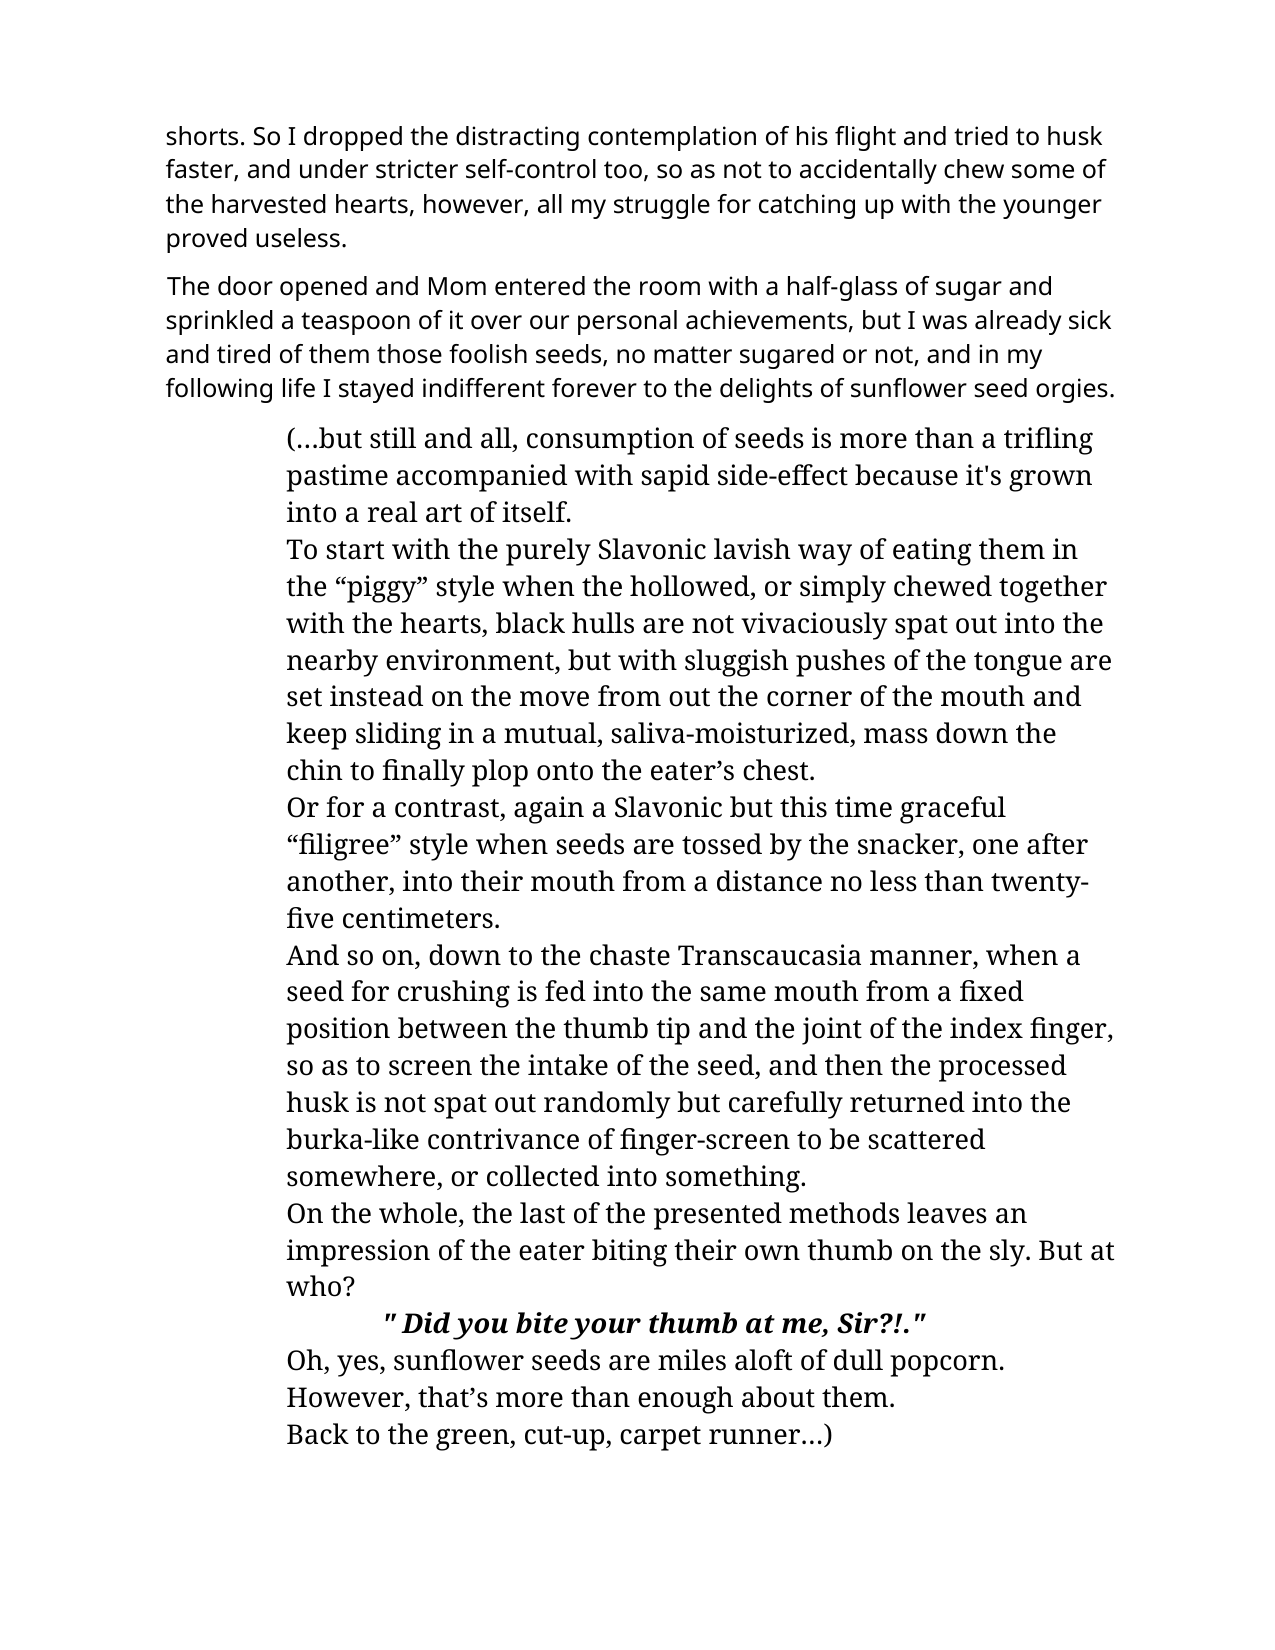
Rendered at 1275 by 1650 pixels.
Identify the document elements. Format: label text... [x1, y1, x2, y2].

text The door opened and Mom entered the room with a half-glass of sugar and sprinkled a teaspoon of it over our personal achievements, but I was already sick and tired of them those foolish seeds, no matter sugared or not, and in my following life I stayed indifferent forever to the delights of sunflower seed orgies. [165, 269, 1118, 405]
list And so on, down to the chaste Transcaucasia manner, when a seed for crushing is fed into the same mouth from a fixed position between the thumb tip and the joint of the index finger, so as to screen the intake of the seed, and then the processed husk is not spat out randomly but carefully returned into the burka-like contrivance of finger-screen to be scattered somewhere, or collected into something. [286, 936, 1118, 1194]
text shorts. So I dropped the distracting contemplation of his flight and tried to husk faster, and under stricter self-control too, so as not to accidentally chew some of the harvested hearts, however, all my struggle for catching up with the younger proved useless. [165, 118, 1118, 254]
list Or for a contrast, again a Slavonic but this time graceful “filigree” style when seeds are tossed by the snacker, one after another, into their mouth from a distance no less than twenty-five centimeters. [286, 788, 1118, 936]
list Oh, yes, sunflower seeds are miles aloft of dull popcorn. However, that’s more than enough about them. [286, 1342, 1118, 1415]
list Back to the green, cut-up, carpet runner…) [286, 1415, 1118, 1452]
list To start with the purely Slavonic lavish way of eating them in the “piggy” style when the hollowed, or simply chewed together with the hearts, black hulls are not vivaciously spat out into the nearby environment, but with sluggish pushes of the tongue are set instead on the move from out the corner of the mouth and keep sliding in a mutual, saliva-moisturized, mass down the chin to finally plop onto the eater’s chest. [286, 530, 1118, 788]
list " Did you bite your thumb at me, Sir?!." [286, 1305, 1118, 1342]
list On the whole, the last of the presented methods leaves an impression of the eater biting their own thumb on the sly. But at who? [286, 1194, 1118, 1305]
list (…but still and all, consumption of seeds is more than a trifling pastime accompanied with sapid side-effect because it's grown into a real art of itself. [286, 420, 1118, 530]
